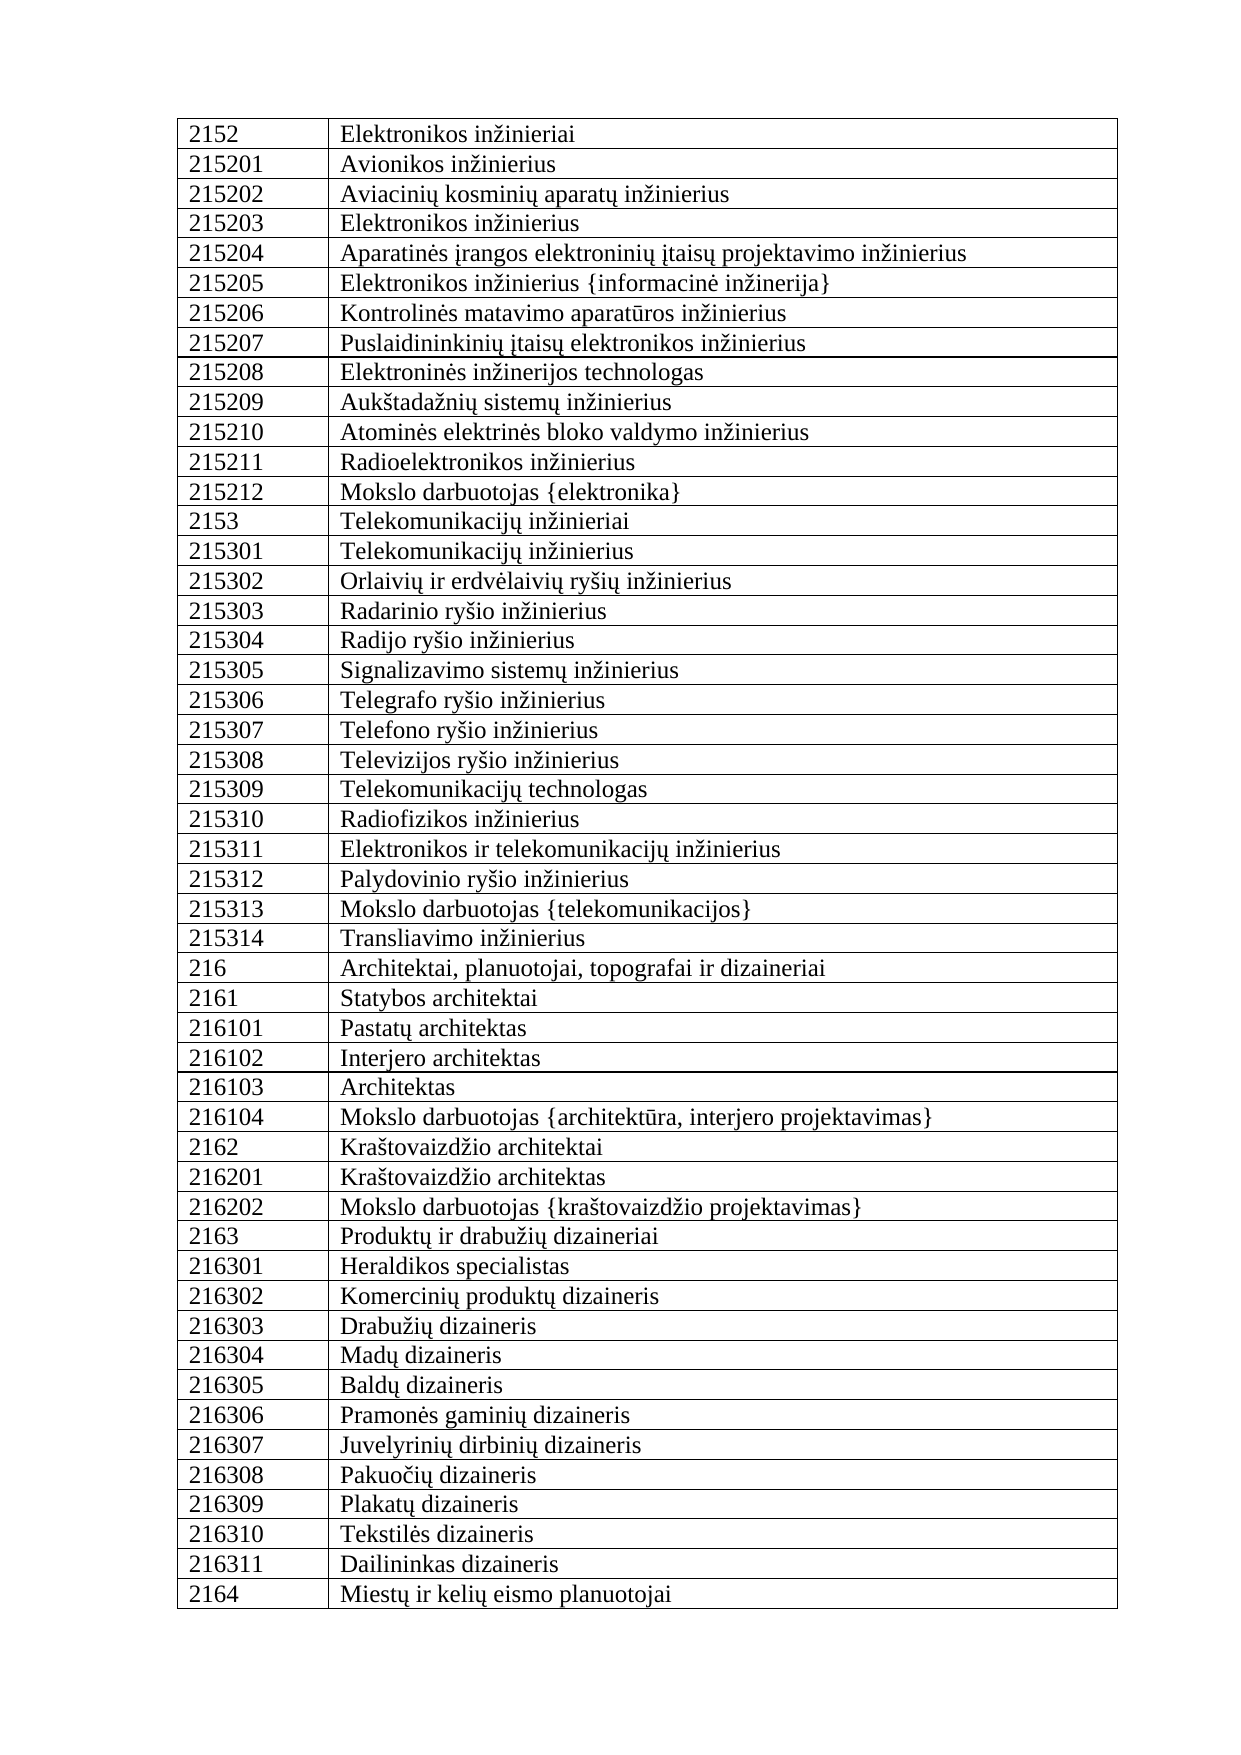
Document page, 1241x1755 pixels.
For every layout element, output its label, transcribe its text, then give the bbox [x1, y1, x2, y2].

table_cell Pastatų architektas [329, 1013, 1117, 1042]
table_cell 215211 [178, 447, 328, 476]
table_cell Pakuočių dizaineris [329, 1460, 1117, 1488]
table_cell 216303 [178, 1311, 328, 1339]
table_cell [1118, 893, 1122, 922]
table_cell 2162 [178, 1132, 328, 1161]
table_cell Transliavimo inžinierius [329, 924, 1117, 952]
table_cell [1118, 1310, 1122, 1339]
table_cell [1118, 148, 1122, 178]
table_cell 2153 [178, 506, 328, 535]
table_cell 215206 [178, 298, 328, 327]
table_cell Heraldikos specialistas [329, 1251, 1117, 1280]
table_cell [1118, 833, 1122, 863]
table_cell [1118, 178, 1122, 207]
table_cell Mokslo darbuotojas {kraštovaizdžio projektavimas} [329, 1192, 1117, 1220]
table_cell Radioelektronikos inžinierius [329, 447, 1117, 476]
table_cell [1118, 1280, 1122, 1310]
table_cell 215304 [178, 626, 328, 654]
table_cell 215308 [178, 745, 328, 773]
table_cell Aviacinių kosminių aparatų inžinierius [329, 179, 1117, 207]
table_cell 216306 [178, 1400, 328, 1429]
table_cell Telekomunikacijų technologas [329, 775, 1117, 803]
table_cell Aukštadažnių sistemų inžinierius [329, 387, 1117, 416]
table_cell 215212 [178, 477, 328, 505]
table_cell 215210 [178, 417, 328, 446]
table_cell Palydovinio ryšio inžinierius [329, 864, 1117, 893]
table_cell [1118, 1161, 1122, 1191]
table_cell Tekstilės dizaineris [329, 1519, 1117, 1548]
table_cell 215203 [178, 209, 328, 237]
table_cell [1118, 803, 1122, 833]
table_cell 216304 [178, 1341, 328, 1369]
table_cell Mokslo darbuotojas {architektūra, interjero projektavimas} [329, 1102, 1117, 1131]
table_cell [1118, 327, 1122, 356]
table_cell [1118, 1012, 1122, 1042]
table_cell [1118, 446, 1122, 476]
table_cell 216103 [178, 1073, 328, 1101]
table_cell Telegrafo ryšio inžinierius [329, 685, 1117, 714]
table_cell [1118, 1369, 1122, 1399]
table_cell 216301 [178, 1251, 328, 1280]
table_cell 215310 [178, 804, 328, 833]
table_cell Kraštovaizdžio architektas [329, 1162, 1117, 1191]
table_cell Telekomunikacijų inžinieriai [329, 506, 1117, 535]
table_cell [1118, 982, 1122, 1012]
table_cell 216202 [178, 1192, 328, 1220]
table_cell Drabužių dizaineris [329, 1311, 1117, 1339]
table_cell 215313 [178, 894, 328, 922]
table_cell Elektroninės inžinerijos technologas [329, 358, 1117, 386]
table_cell Baldų dizaineris [329, 1370, 1117, 1399]
table_cell Statybos architektai [329, 983, 1117, 1012]
table_cell Kontrolinės matavimo aparatūros inžinierius [329, 298, 1117, 327]
table_cell 216305 [178, 1370, 328, 1399]
table_cell 215307 [178, 715, 328, 744]
table_cell 2163 [178, 1221, 328, 1250]
table_cell [1118, 774, 1122, 803]
table_cell [1118, 1131, 1122, 1161]
table_cell Avionikos inžinierius [329, 149, 1117, 178]
table_cell [1118, 1518, 1122, 1548]
table_cell Televizijos ryšio inžinierius [329, 745, 1117, 773]
table_cell [1118, 118, 1122, 148]
table_cell 216308 [178, 1460, 328, 1488]
table_cell 215204 [178, 238, 328, 267]
table_cell Orlaivių ir erdvėlaivių ryšių inžinierius [329, 566, 1117, 595]
table_cell [1118, 654, 1122, 684]
table_cell 2161 [178, 983, 328, 1012]
table_cell Telefono ryšio inžinierius [329, 715, 1117, 744]
table_cell [1118, 952, 1122, 982]
table_cell 216101 [178, 1013, 328, 1042]
table_cell [1118, 386, 1122, 416]
table_cell [1118, 1578, 1122, 1608]
table_cell [1118, 1101, 1122, 1131]
table_cell [1118, 1191, 1122, 1220]
table_cell 215312 [178, 864, 328, 893]
table_cell [1118, 625, 1122, 654]
table_cell [1118, 1071, 1122, 1101]
table_cell [1118, 1042, 1122, 1071]
table_cell [1118, 416, 1122, 446]
table_cell [1118, 476, 1122, 505]
table_cell Radiofizikos inžinierius [329, 804, 1117, 833]
table_cell Aparatinės įrangos elektroninių įtaisų projektavimo inžinierius [329, 238, 1117, 267]
table_cell Elektronikos inžinierius {informacinė inžinerija} [329, 268, 1117, 297]
table_cell [1118, 1489, 1122, 1518]
table_cell 215301 [178, 536, 328, 565]
table_cell Pramonės gaminių dizaineris [329, 1400, 1117, 1429]
table_cell [1118, 208, 1122, 237]
table_cell Produktų ir drabužių dizaineriai [329, 1221, 1117, 1250]
table_cell 215205 [178, 268, 328, 297]
table_cell [1118, 535, 1122, 565]
table_cell 216 [178, 953, 328, 982]
table_cell 216311 [178, 1549, 328, 1578]
table_cell [1118, 565, 1122, 595]
table_cell Telekomunikacijų inžinierius [329, 536, 1117, 565]
table_cell Radarinio ryšio inžinierius [329, 596, 1117, 624]
table_cell 215311 [178, 834, 328, 863]
table_cell 216307 [178, 1430, 328, 1459]
table_cell 215302 [178, 566, 328, 595]
table_cell 216302 [178, 1281, 328, 1310]
table_cell Madų dizaineris [329, 1341, 1117, 1369]
table_cell [1118, 923, 1122, 952]
table_cell [1118, 744, 1122, 773]
table_cell 215208 [178, 358, 328, 386]
table_cell 215305 [178, 655, 328, 684]
table_cell [1118, 356, 1122, 386]
table_cell Signalizavimo sistemų inžinierius [329, 655, 1117, 684]
table_cell 2164 [178, 1579, 328, 1608]
table_cell Elektronikos inžinieriai [329, 119, 1117, 148]
table_cell [1118, 1399, 1122, 1429]
table_cell 216201 [178, 1162, 328, 1191]
table_cell 216310 [178, 1519, 328, 1548]
table_cell [1118, 237, 1122, 267]
table_cell [1118, 297, 1122, 327]
table_cell 215314 [178, 924, 328, 952]
table_cell [1118, 1548, 1122, 1578]
table_cell [1118, 1459, 1122, 1488]
table_cell 216102 [178, 1043, 328, 1071]
table_cell 215209 [178, 387, 328, 416]
table_cell 215201 [178, 149, 328, 178]
table_cell Mokslo darbuotojas {telekomunikacijos} [329, 894, 1117, 922]
table_cell 215309 [178, 775, 328, 803]
table_cell [1118, 863, 1122, 893]
table_cell 215202 [178, 179, 328, 207]
table_cell Elektronikos ir telekomunikacijų inžinierius [329, 834, 1117, 863]
table_cell 216104 [178, 1102, 328, 1131]
table_cell Komercinių produktų dizaineris [329, 1281, 1117, 1310]
table_cell 2152 [178, 119, 328, 148]
table_cell [1118, 267, 1122, 297]
table_cell Plakatų dizaineris [329, 1490, 1117, 1518]
table_cell [1118, 595, 1122, 624]
table_cell Kraštovaizdžio architektai [329, 1132, 1117, 1161]
table_cell [1118, 714, 1122, 744]
table_cell [1118, 1429, 1122, 1459]
table_cell 216309 [178, 1490, 328, 1518]
table_cell [1118, 684, 1122, 714]
table_cell Mokslo darbuotojas {elektronika} [329, 477, 1117, 505]
table_cell Juvelyrinių dirbinių dizaineris [329, 1430, 1117, 1459]
table_cell Architektas [329, 1073, 1117, 1101]
table_cell [1118, 1340, 1122, 1369]
table_cell Puslaidininkinių įtaisų elektronikos inžinierius [329, 328, 1117, 356]
table_cell [1118, 1250, 1122, 1280]
table_cell Interjero architektas [329, 1043, 1117, 1071]
table_cell Radijo ryšio inžinierius [329, 626, 1117, 654]
table_cell Elektronikos inžinierius [329, 209, 1117, 237]
table_cell 215306 [178, 685, 328, 714]
table_cell [1118, 505, 1122, 535]
table_cell Atominės elektrinės bloko valdymo inžinierius [329, 417, 1117, 446]
table_cell Dailininkas dizaineris [329, 1549, 1117, 1578]
table_cell Miestų ir kelių eismo planuotojai [329, 1579, 1117, 1608]
table_cell 215207 [178, 328, 328, 356]
table_cell 215303 [178, 596, 328, 624]
table_cell Architektai, planuotojai, topografai ir dizaineriai [329, 953, 1117, 982]
table_cell [1118, 1220, 1122, 1250]
